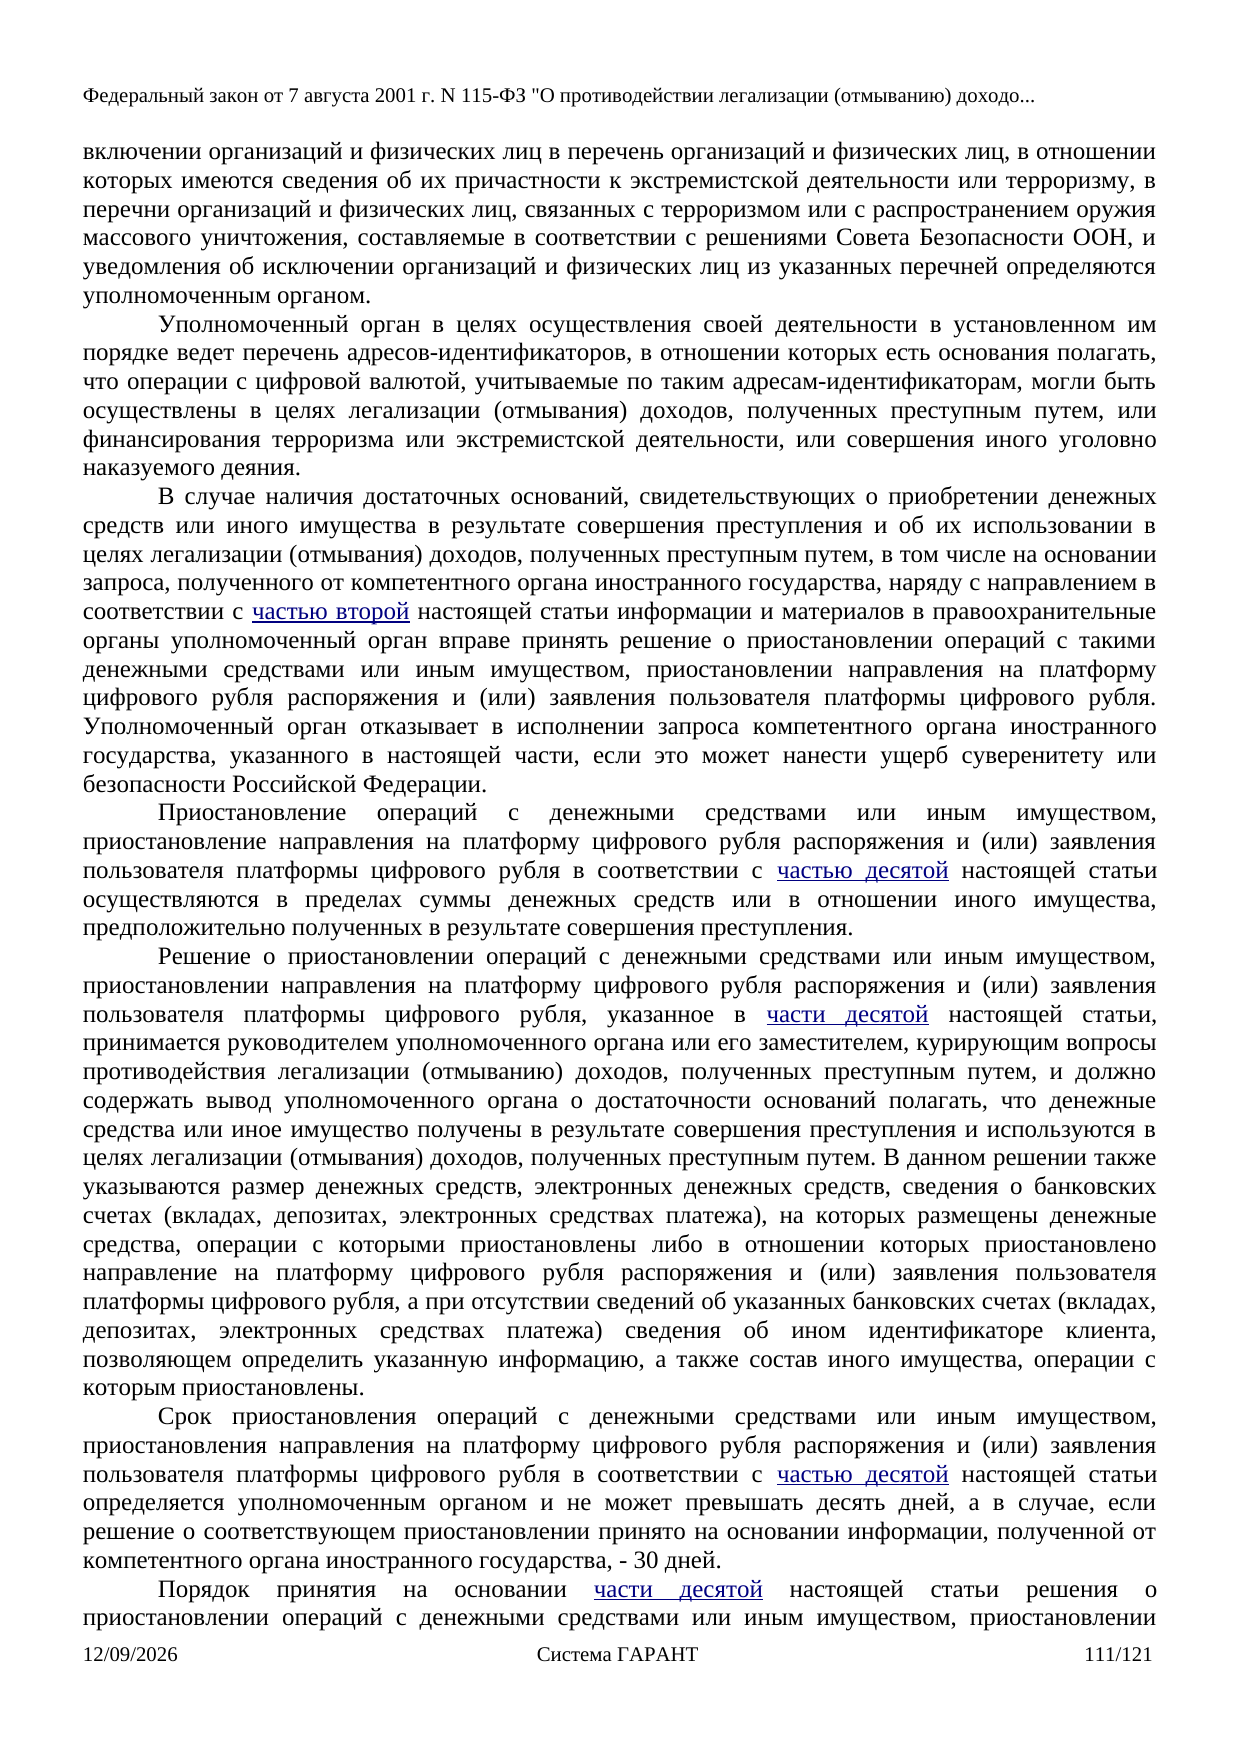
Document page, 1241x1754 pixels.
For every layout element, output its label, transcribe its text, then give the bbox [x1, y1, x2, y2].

text Решение о приостановлении операций с денежными средствами или иным имуществом, приостановлении направления на платформу цифрового рубля распоряжения и (или) заявления пользователя платформы цифрового рубля, указанное в части десятой настоящей статьи, принимается руководителем уполномоченного органа или его заместителем, курирующим вопросы противодействия легализации (отмыванию) доходов, полученных преступным путем, и должно содержать вывод уполномоченного органа о достаточности оснований полагать, что денежные средства или иное имущество получены в результате совершения преступления и используются в целях легализации (отмывания) доходов, полученных преступным путем. В данном решении также указываются размер денежных средств, электронных денежных средств, сведения о банковских счетах (вкладах, депозитах, электронных средствах платежа), на которых размещены денежные средства, операции с которыми приостановлены либо в отношении которых приостановлено направление на платформу цифрового рубля распоряжения и (или) заявления пользователя платформы цифрового рубля, а при отсутствии сведений об указанных банковских счетах (вкладах, депозитах, электронных средствах платежа) сведения об ином идентификаторе клиента, позволяющем определить указанную информацию, а также состав иного имущества, операции с которым приостановлены. [83, 941, 1157, 1401]
text Уполномоченный орган в целях осуществления своей деятельности в установленном им порядке ведет перечень адресов-идентификаторов, в отношении которых есть основания полагать, что операции с цифровой валютой, учитываемые по таким адресам-идентификаторам, могли быть осуществлены в целях легализации (отмывания) доходов, полученных преступным путем, или финансирования терроризма или экстремистской деятельности, или совершения иного уголовно наказуемого деяния. [83, 309, 1157, 481]
text В случае наличия достаточных оснований, свидетельствующих о приобретении денежных средств или иного имущества в результате совершения преступления и об их использовании в целях легализации (отмывания) доходов, полученных преступным путем, в том числе на основании запроса, полученного от компетентного органа иностранного государства, наряду с направлением в соответствии с частью второй настоящей статьи информации и материалов в правоохранительные органы уполномоченный орган вправе принять решение о приостановлении операций с такими денежными средствами или иным имуществом, приостановлении направления на платформу цифрового рубля распоряжения и (или) заявления пользователя платформы цифрового рубля. Уполномоченный орган отказывает в исполнении запроса компетентного органа иностранного государства, указанного в настоящей части, если это может нанести ущерб суверенитету или безопасности Российской Федерации. [83, 481, 1157, 797]
text Срок приостановления операций с денежными средствами или иным имуществом, приостановления направления на платформу цифрового рубля распоряжения и (или) заявления пользователя платформы цифрового рубля в соответствии с частью десятой настоящей статьи определяется уполномоченным органом и не может превышать десять дней, а в случае, если решение о соответствующем приостановлении принято на основании информации, полученной от компетентного органа иностранного государства, - 30 дней. [83, 1401, 1157, 1574]
text Приостановление операций с денежными средствами или иным имуществом, приостановление направления на платформу цифрового рубля распоряжения и (или) заявления пользователя платформы цифрового рубля в соответствии с частью десятой настоящей статьи осуществляются в пределах суммы денежных средств или в отношении иного имущества, предположительно полученных в результате совершения преступления. [83, 797, 1157, 941]
text включении организаций и физических лиц в перечень организаций и физических лиц, в отношении которых имеются сведения об их причастности к экстремистской деятельности или терроризму, в перечни организаций и физических лиц, связанных с терроризмом или с распространением оружия массового уничтожения, составляемые в соответствии с решениями Совета Безопасности ООН, и уведомления об исключении организаций и физических лиц из указанных перечней определяются уполномоченным органом. [83, 136, 1157, 309]
text Порядок принятия на основании части десятой настоящей статьи решения о приостановлении операций с денежными средствами или иным имуществом, приостановлении [83, 1574, 1157, 1631]
